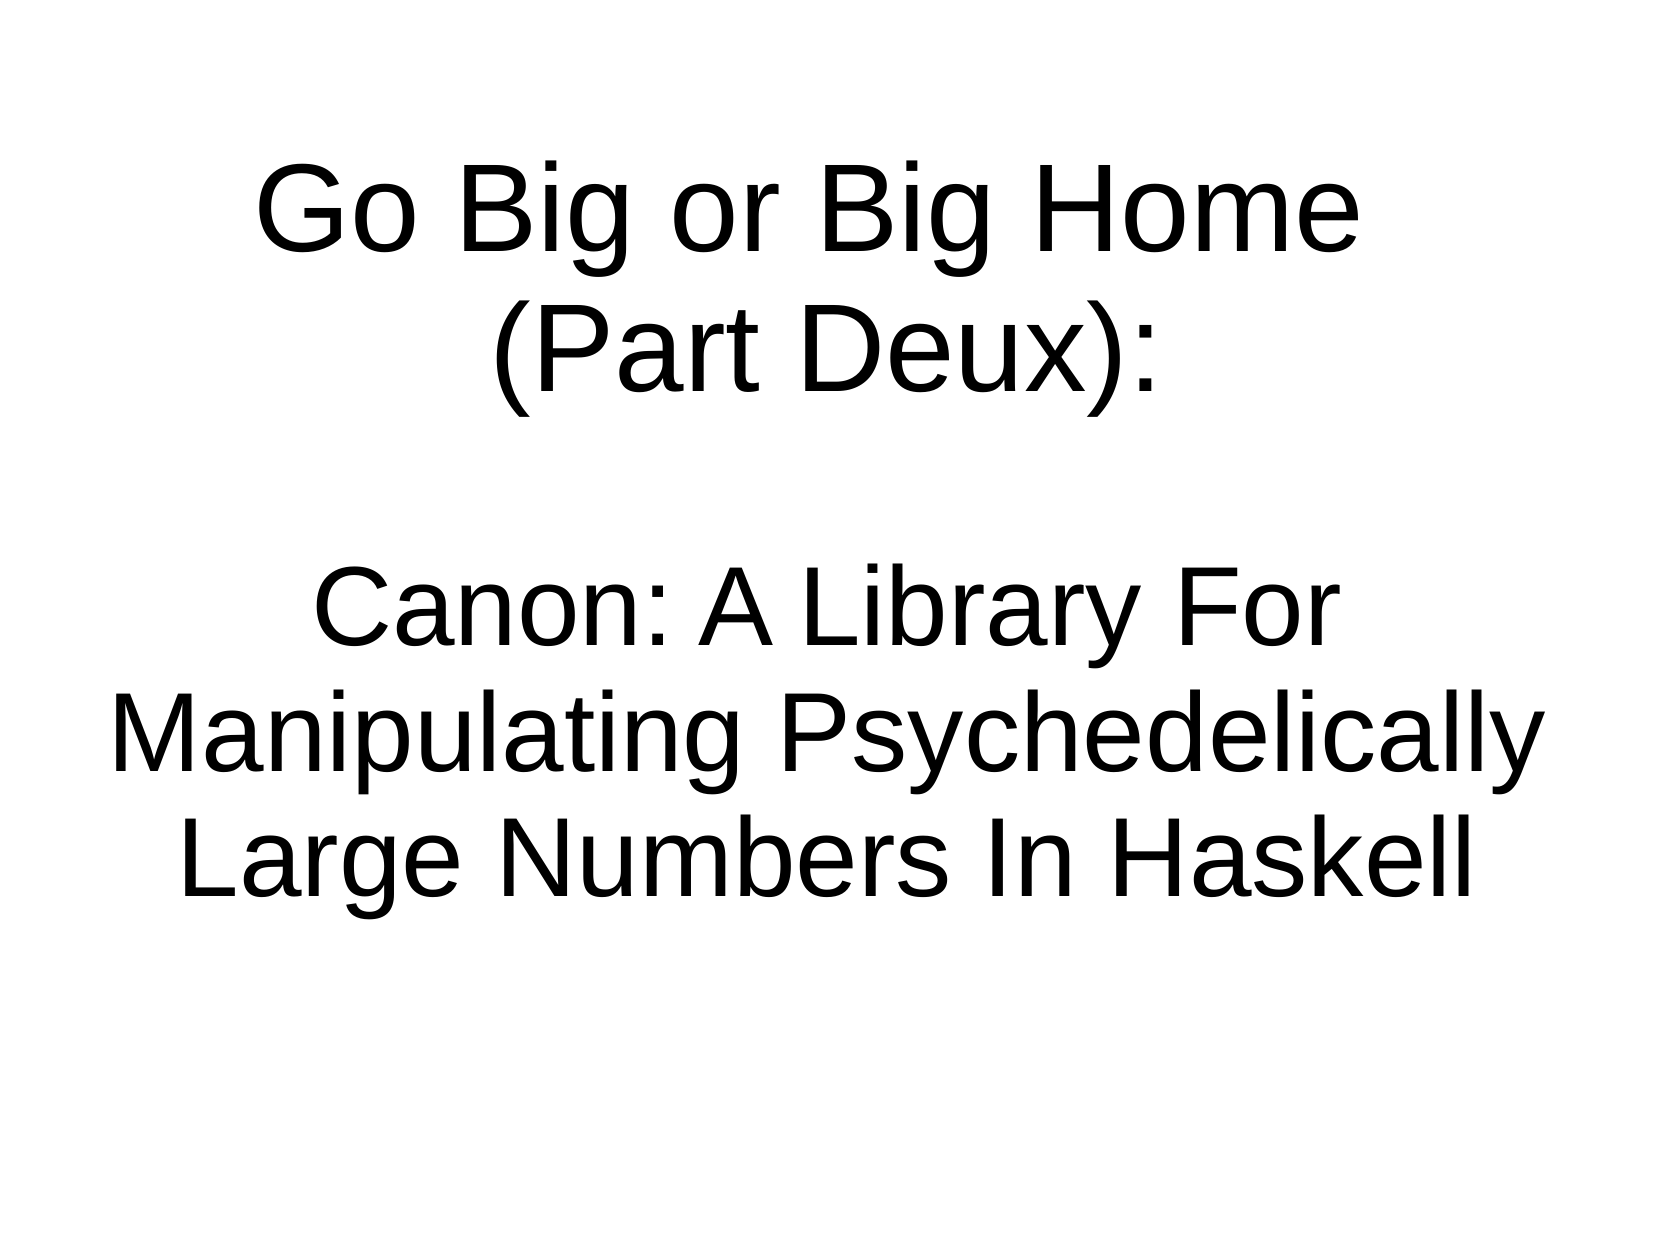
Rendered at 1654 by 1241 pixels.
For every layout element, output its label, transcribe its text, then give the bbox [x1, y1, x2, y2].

subtitle Go Big or Big Home (Part Deux): Canon: A Library For Manipulating Psychedelically Large Numbers In Haskell [82, 49, 1571, 1010]
